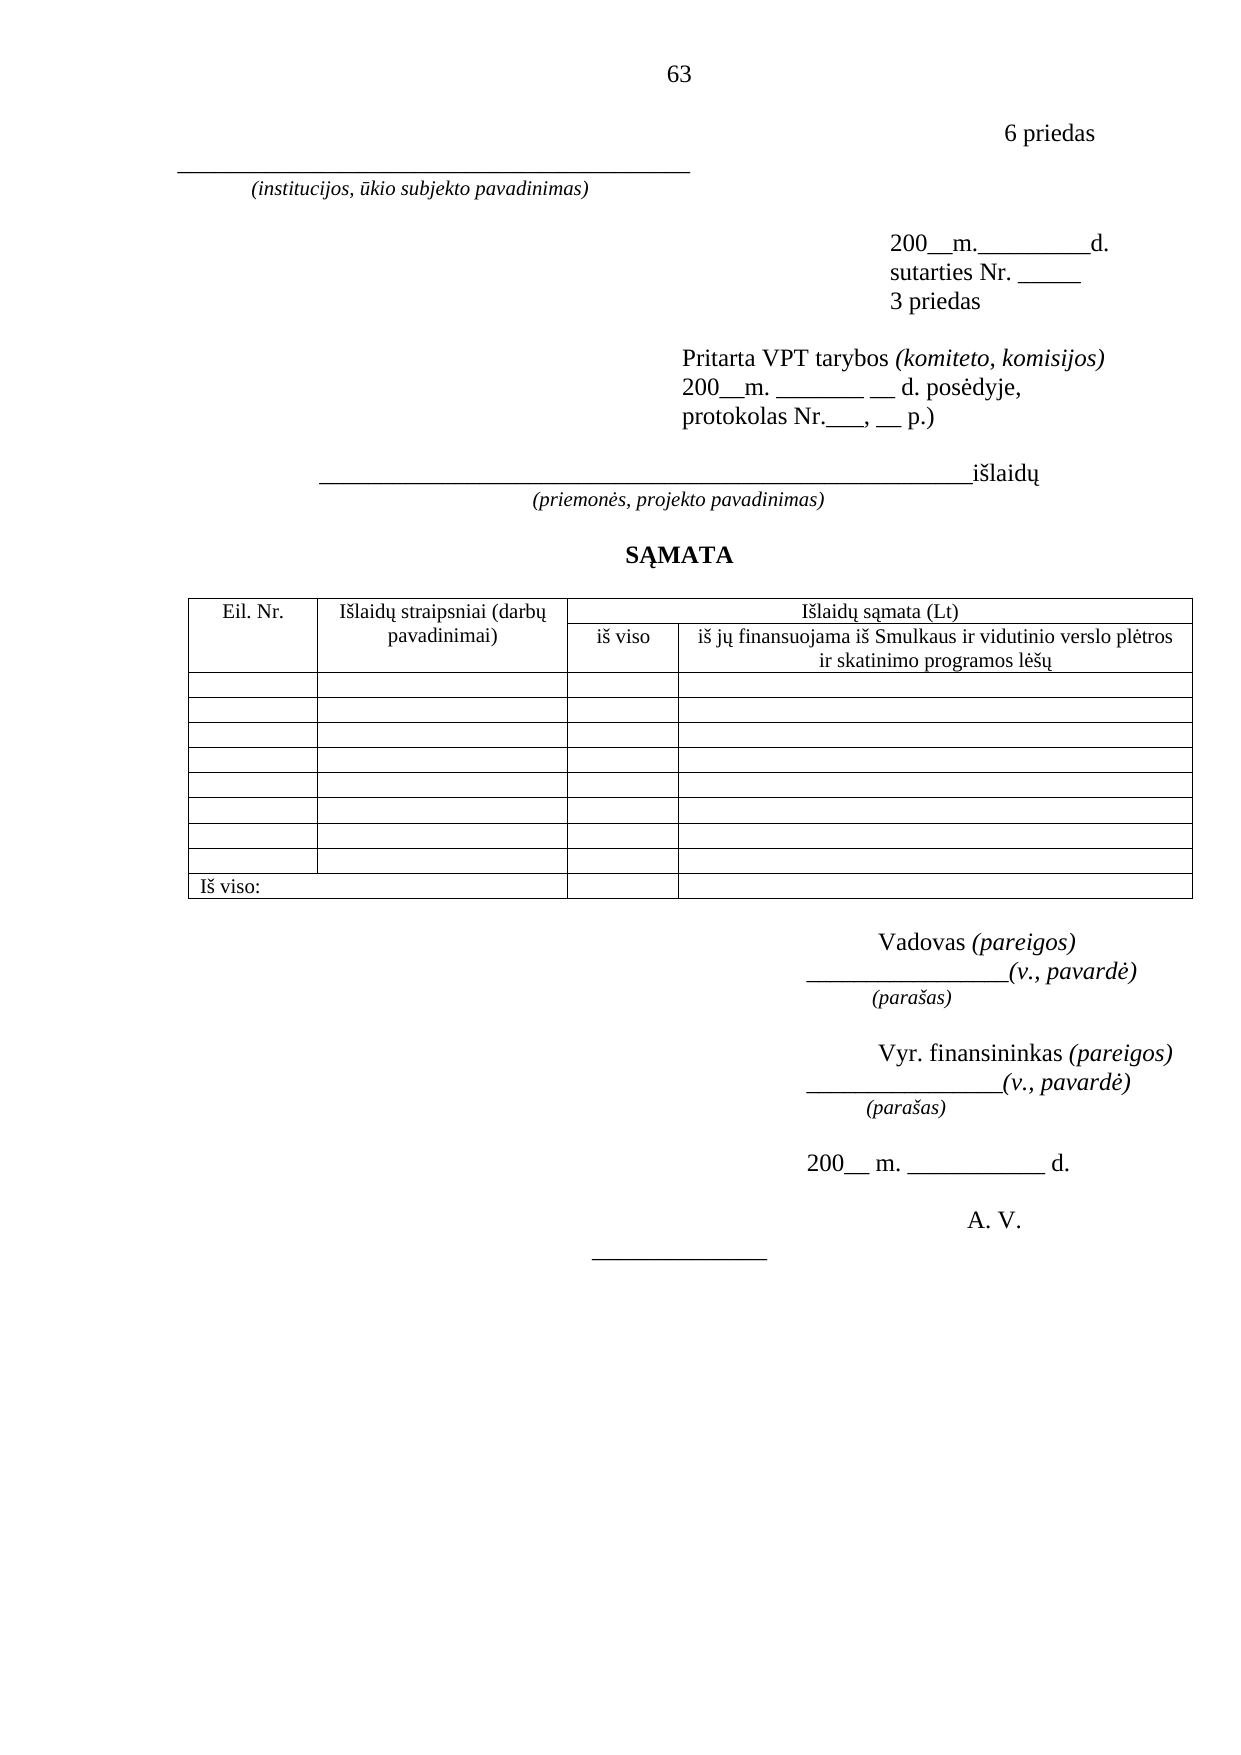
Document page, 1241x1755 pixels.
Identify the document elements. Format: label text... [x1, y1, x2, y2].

table_cell [568, 798, 678, 822]
table_cell [679, 824, 1192, 847]
text SĄMATA [177, 540, 1181, 569]
table_cell [568, 698, 678, 722]
text ______________ [177, 1234, 1181, 1263]
table_cell [189, 673, 317, 697]
table_header Išlaidų straipsniai (darbų pavadinimai) [318, 599, 567, 672]
text Vyr. finansininkas (pareigos) [177, 1038, 1181, 1067]
table_cell [679, 874, 1192, 898]
text A. V. [177, 1206, 1181, 1234]
text 3 priedas [177, 286, 1181, 315]
table_cell [679, 849, 1192, 873]
table_cell iš jų finansuojama iš Smulkaus ir vidutinio verslo plėtros ir skatinimo programos lėšų [679, 624, 1192, 672]
table_cell [318, 849, 567, 873]
table_cell [189, 849, 317, 873]
table_cell [679, 798, 1192, 822]
text Vadovas (pareigos) [177, 927, 1181, 956]
table_cell [318, 748, 567, 772]
text (institucijos, ūkio subjekto pavadinimas) [177, 176, 1181, 200]
text (priemonės, projekto pavadinimas) [177, 487, 1181, 511]
text protokolas Nr.___, __ p.) [177, 401, 1181, 430]
table_cell [568, 874, 678, 898]
table_cell [318, 798, 567, 822]
table_cell Iš viso: [189, 874, 567, 898]
table_cell [568, 723, 678, 747]
table_cell [318, 698, 567, 722]
table_header Eil. Nr. [189, 599, 317, 672]
text 200__ m. ___________ d. [177, 1148, 1181, 1177]
table_cell [189, 773, 317, 797]
text 6 priedas [1004, 118, 1181, 147]
table_cell [568, 849, 678, 873]
table_cell [318, 773, 567, 797]
text (parašas) [177, 1095, 1181, 1119]
table_cell [679, 773, 1192, 797]
text _________________________________________ [177, 147, 1181, 176]
table_cell [189, 723, 317, 747]
table_cell [568, 673, 678, 697]
table_cell [318, 723, 567, 747]
text (parašas) [177, 985, 1181, 1009]
table_cell [318, 673, 567, 697]
table_cell [679, 698, 1192, 722]
table_cell [568, 773, 678, 797]
table_cell [679, 673, 1192, 697]
table_cell [189, 824, 317, 847]
text 200__m. _______ __ d. posėdyje, [177, 372, 1181, 401]
table_cell [679, 723, 1192, 747]
text Pritarta VPT tarybos (komiteto, komisijos) [177, 343, 1181, 372]
text (v., pavardė) [177, 1067, 1181, 1095]
table_cell [568, 748, 678, 772]
table_cell [189, 798, 317, 822]
table_cell [318, 824, 567, 847]
table_cell [189, 698, 317, 722]
text sutarties Nr. _____ [177, 257, 1181, 286]
table_header Išlaidų sąmata (Lt) [568, 599, 1192, 623]
text 200__m._________d. [177, 228, 1181, 257]
table_cell [679, 748, 1192, 772]
table_cell [568, 824, 678, 847]
text (v., pavardė) [177, 956, 1181, 985]
table_cell [189, 748, 317, 772]
table_cell iš viso [568, 624, 678, 672]
text išlaidų [177, 458, 1181, 487]
